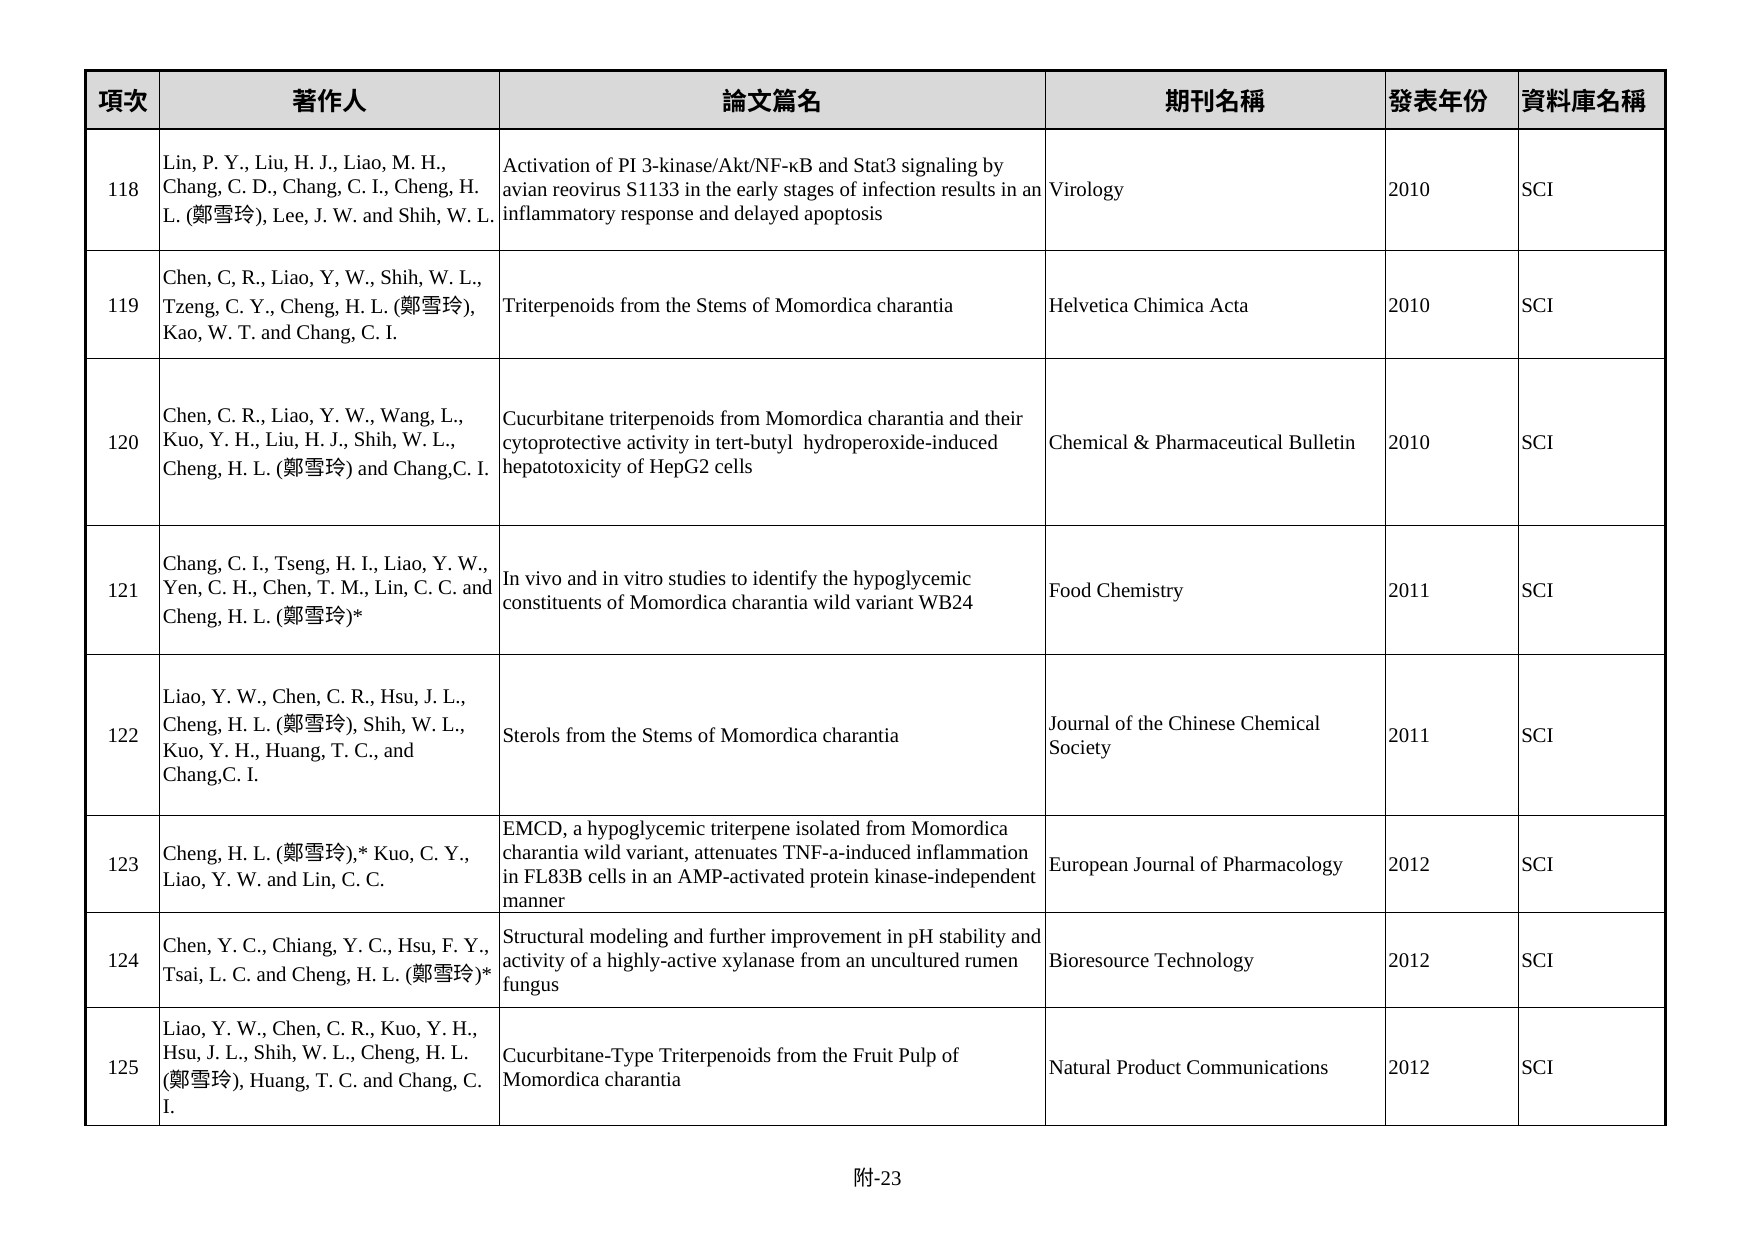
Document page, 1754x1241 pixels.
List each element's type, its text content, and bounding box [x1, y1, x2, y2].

table_cell Journal of the Chinese Chemical Society [1046, 655, 1385, 815]
table_cell 2012 [1386, 816, 1518, 912]
table_cell 2011 [1386, 655, 1518, 815]
table_cell Food Chemistry [1046, 526, 1385, 654]
table_cell Chang, C. I., Tseng, H. I., Liao, Y. W., Yen, C. H., Chen, T. M., Lin, C. C. and Cheng, H. L. (鄭雪玲)* [160, 526, 499, 654]
table_cell SCI [1519, 913, 1664, 1007]
table_header 論文篇名 [500, 72, 1045, 128]
table_cell SCI [1519, 526, 1664, 654]
table_header 項次 [87, 72, 159, 128]
table_header 期刊名稱 [1046, 72, 1385, 128]
table_cell 118 [87, 130, 159, 250]
table_cell 124 [87, 913, 159, 1007]
table_cell Lin, P. Y., Liu, H. J., Liao, M. H., Chang, C. D., Chang, C. I., Cheng, H. L. (鄭雪玲), Lee, J. W. and Shih, W. L. [160, 130, 499, 250]
table_header 著作人 [160, 72, 499, 128]
table_cell 2012 [1386, 913, 1518, 1007]
table_cell Structural modeling and further improvement in pH stability and activity of a highly-active xylanase from an uncultured rumen fungus [500, 913, 1045, 1007]
table_cell EMCD, a hypoglycemic triterpene isolated from Momordica charantia wild variant, attenuates TNF-a-induced inflammation in FL83B cells in an AMP-activated protein kinase-independent manner [500, 816, 1045, 912]
table_cell Cucurbitane triterpenoids from Momordica charantia and their cytoprotective activity in tert-butyl hydroperoxide-induced hepatotoxicity of HepG2 cells [500, 359, 1045, 525]
table_cell Chen, Y. C., Chiang, Y. C., Hsu, F. Y., Tsai, L. C. and Cheng, H. L. (鄭雪玲)* [160, 913, 499, 1007]
table_cell Virology [1046, 130, 1385, 250]
table_cell European Journal of Pharmacology [1046, 816, 1385, 912]
table_cell 2012 [1386, 1008, 1518, 1125]
table_cell 2011 [1386, 526, 1518, 654]
table_cell Chen, C. R., Liao, Y. W., Wang, L., Kuo, Y. H., Liu, H. J., Shih, W. L., Cheng, H. L. (鄭雪玲) and Chang,C. I. [160, 359, 499, 525]
table_cell SCI [1519, 1008, 1664, 1125]
table_cell SCI [1519, 816, 1664, 912]
table_cell Triterpenoids from the Stems of Momordica charantia [500, 251, 1045, 358]
table_cell Liao, Y. W., Chen, C. R., Hsu, J. L., Cheng, H. L. (鄭雪玲), Shih, W. L., Kuo, Y. H., Huang, T. C., and Chang,C. I. [160, 655, 499, 815]
table_cell Liao, Y. W., Chen, C. R., Kuo, Y. H., Hsu, J. L., Shih, W. L., Cheng, H. L. (鄭雪玲), Huang, T. C. and Chang, C. I. [160, 1008, 499, 1125]
table_cell In vivo and in vitro studies to identify the hypoglycemic constituents of Momordica charantia wild variant WB24 [500, 526, 1045, 654]
table_cell SCI [1519, 251, 1664, 358]
table_cell 122 [87, 655, 159, 815]
table_cell Cucurbitane-Type Triterpenoids from the Fruit Pulp of Momordica charantia [500, 1008, 1045, 1125]
table_cell Sterols from the Stems of Momordica charantia [500, 655, 1045, 815]
table_cell Chen, C, R., Liao, Y, W., Shih, W. L., Tzeng, C. Y., Cheng, H. L. (鄭雪玲), Kao, W. T. and Chang, C. I. [160, 251, 499, 358]
table_cell 2010 [1386, 130, 1518, 250]
table_cell SCI [1519, 130, 1664, 250]
table_cell Activation of PI 3-kinase/Akt/NF-κB and Stat3 signaling by avian reovirus S1133 in the early stages of infection results in an inflammatory response and delayed apoptosis [500, 130, 1045, 250]
table_cell Natural Product Communications [1046, 1008, 1385, 1125]
table_cell Cheng, H. L. (鄭雪玲),* Kuo, C. Y., Liao, Y. W. and Lin, C. C. [160, 816, 499, 912]
table_cell 123 [87, 816, 159, 912]
table_cell 125 [87, 1008, 159, 1125]
table_cell Bioresource Technology [1046, 913, 1385, 1007]
table_cell 2010 [1386, 359, 1518, 525]
table_header 發表年份 [1386, 72, 1518, 128]
table_cell SCI [1519, 359, 1664, 525]
table_cell 121 [87, 526, 159, 654]
table_cell 120 [87, 359, 159, 525]
table_cell 2010 [1386, 251, 1518, 358]
table_cell Chemical & Pharmaceutical Bulletin [1046, 359, 1385, 525]
table_header 資料庫名稱 [1519, 72, 1664, 128]
table_cell Helvetica Chimica Acta [1046, 251, 1385, 358]
table_cell 119 [87, 251, 159, 358]
table_cell SCI [1519, 655, 1664, 815]
